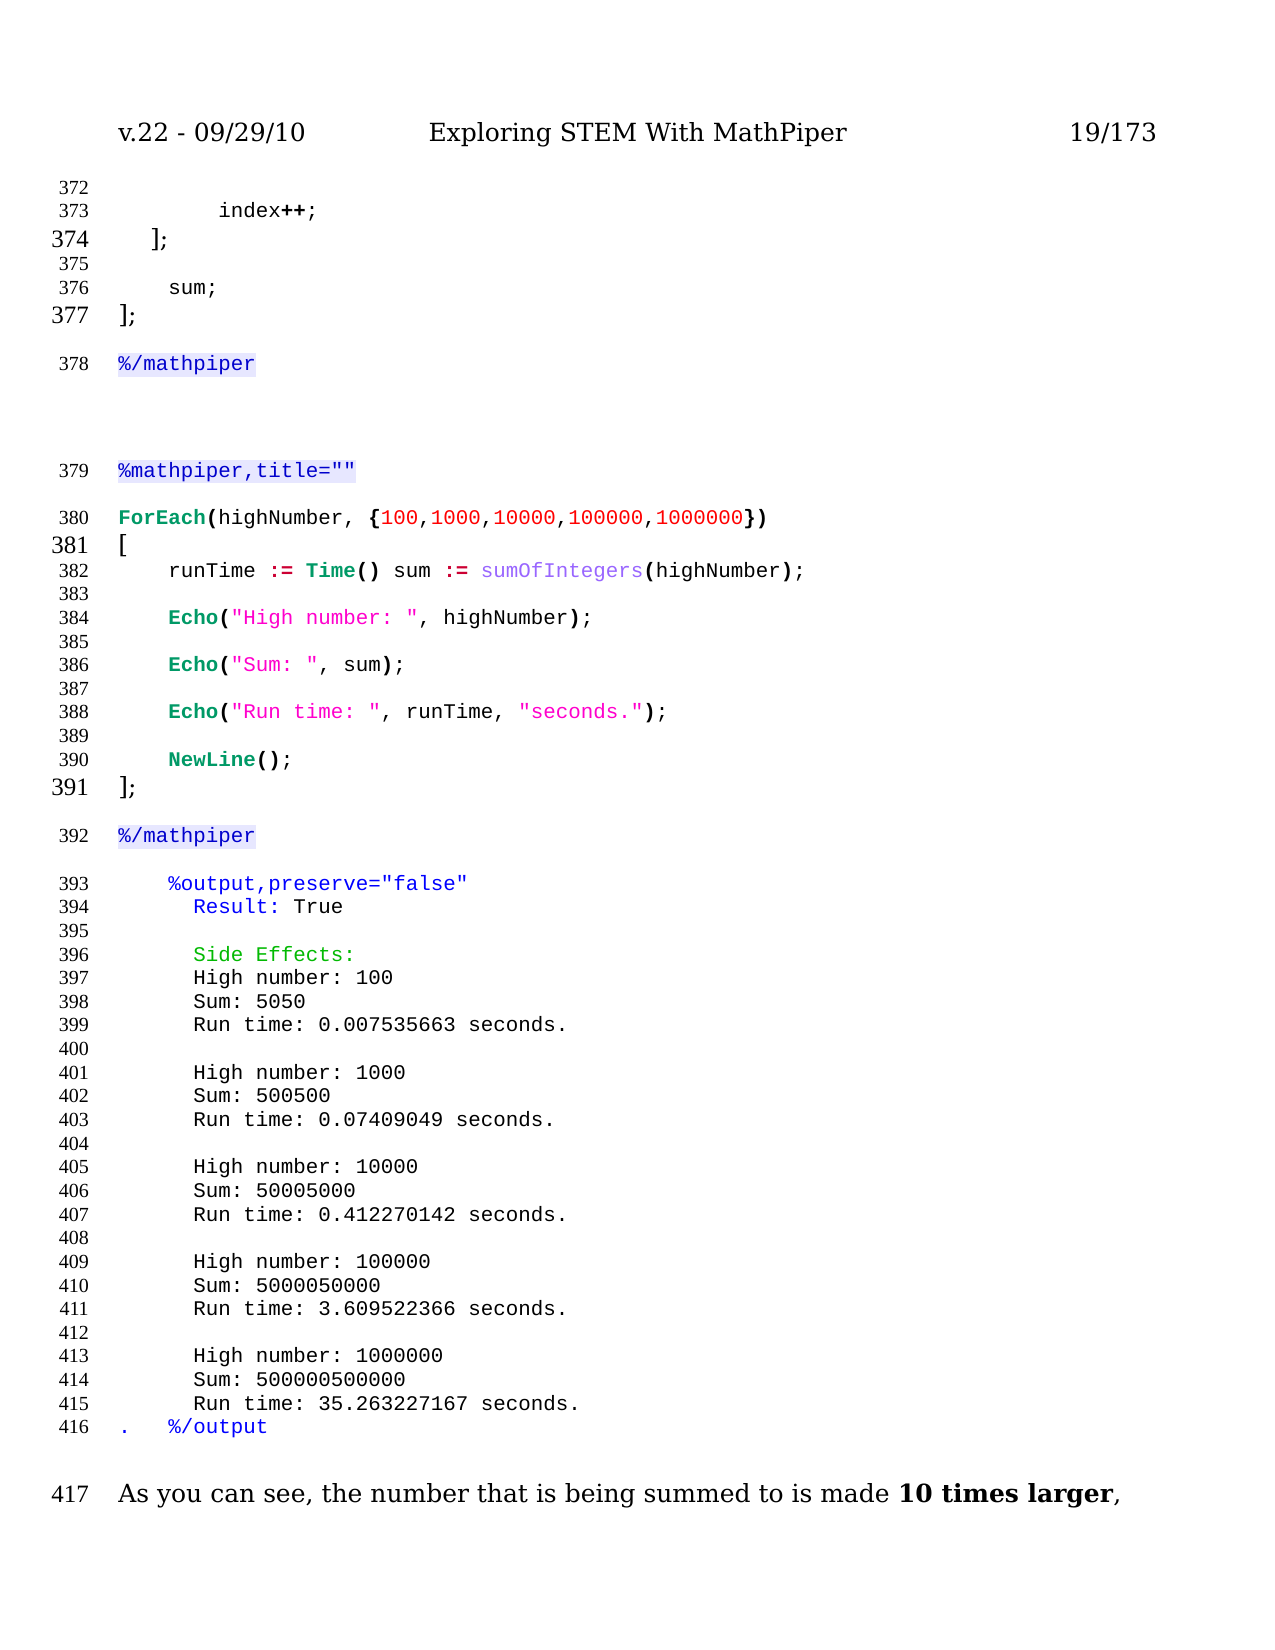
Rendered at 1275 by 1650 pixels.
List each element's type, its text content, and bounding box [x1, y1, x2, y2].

text As you can see, the number that is being summed to is made 10 times larger, [118, 1478, 1157, 1508]
text Sum: 5050 [118, 991, 1157, 1014]
text ]; [118, 224, 1157, 253]
text Run time: 0.07409049 seconds. [118, 1109, 1157, 1133]
text Echo("Run time: ", runTime, "seconds."); [118, 702, 1157, 725]
text [ [118, 531, 1157, 560]
text High number: 1000000 [118, 1346, 1157, 1369]
text %/mathpiper [118, 825, 1157, 849]
text High number: 100 [118, 967, 1157, 991]
text ]; [118, 772, 1157, 802]
text High number: 10000 [118, 1156, 1157, 1180]
text runTime := Time() sum := sumOfIntegers(highNumber); [118, 560, 1157, 583]
text Sum: 500000500000 [118, 1369, 1157, 1393]
text Run time: 35.263227167 seconds. [118, 1393, 1157, 1416]
text Result: True [118, 896, 1157, 920]
text Run time: 0.007535663 seconds. [118, 1014, 1157, 1038]
text NewLine(); [118, 749, 1157, 772]
text sum; [118, 277, 1157, 301]
text %mathpiper,title="" [118, 459, 1157, 483]
text Run time: 3.609522366 seconds. [118, 1298, 1157, 1322]
text High number: 1000 [118, 1062, 1157, 1085]
text . %/output [118, 1416, 1157, 1440]
text Echo("High number: ", highNumber); [118, 607, 1157, 631]
text ForEach(highNumber, {100,1000,10000,100000,1000000}) [118, 507, 1157, 531]
text Sum: 5000050000 [118, 1274, 1157, 1298]
text Sum: 500500 [118, 1085, 1157, 1109]
text %output,preserve="false" [118, 873, 1157, 896]
text ]; [118, 301, 1157, 330]
text %/mathpiper [118, 353, 1157, 377]
text Echo("Sum: ", sum); [118, 654, 1157, 678]
text Run time: 0.412270142 seconds. [118, 1204, 1157, 1227]
text index++; [118, 200, 1157, 224]
text High number: 100000 [118, 1251, 1157, 1274]
text Side Effects: [118, 943, 1157, 967]
text Sum: 50005000 [118, 1180, 1157, 1204]
